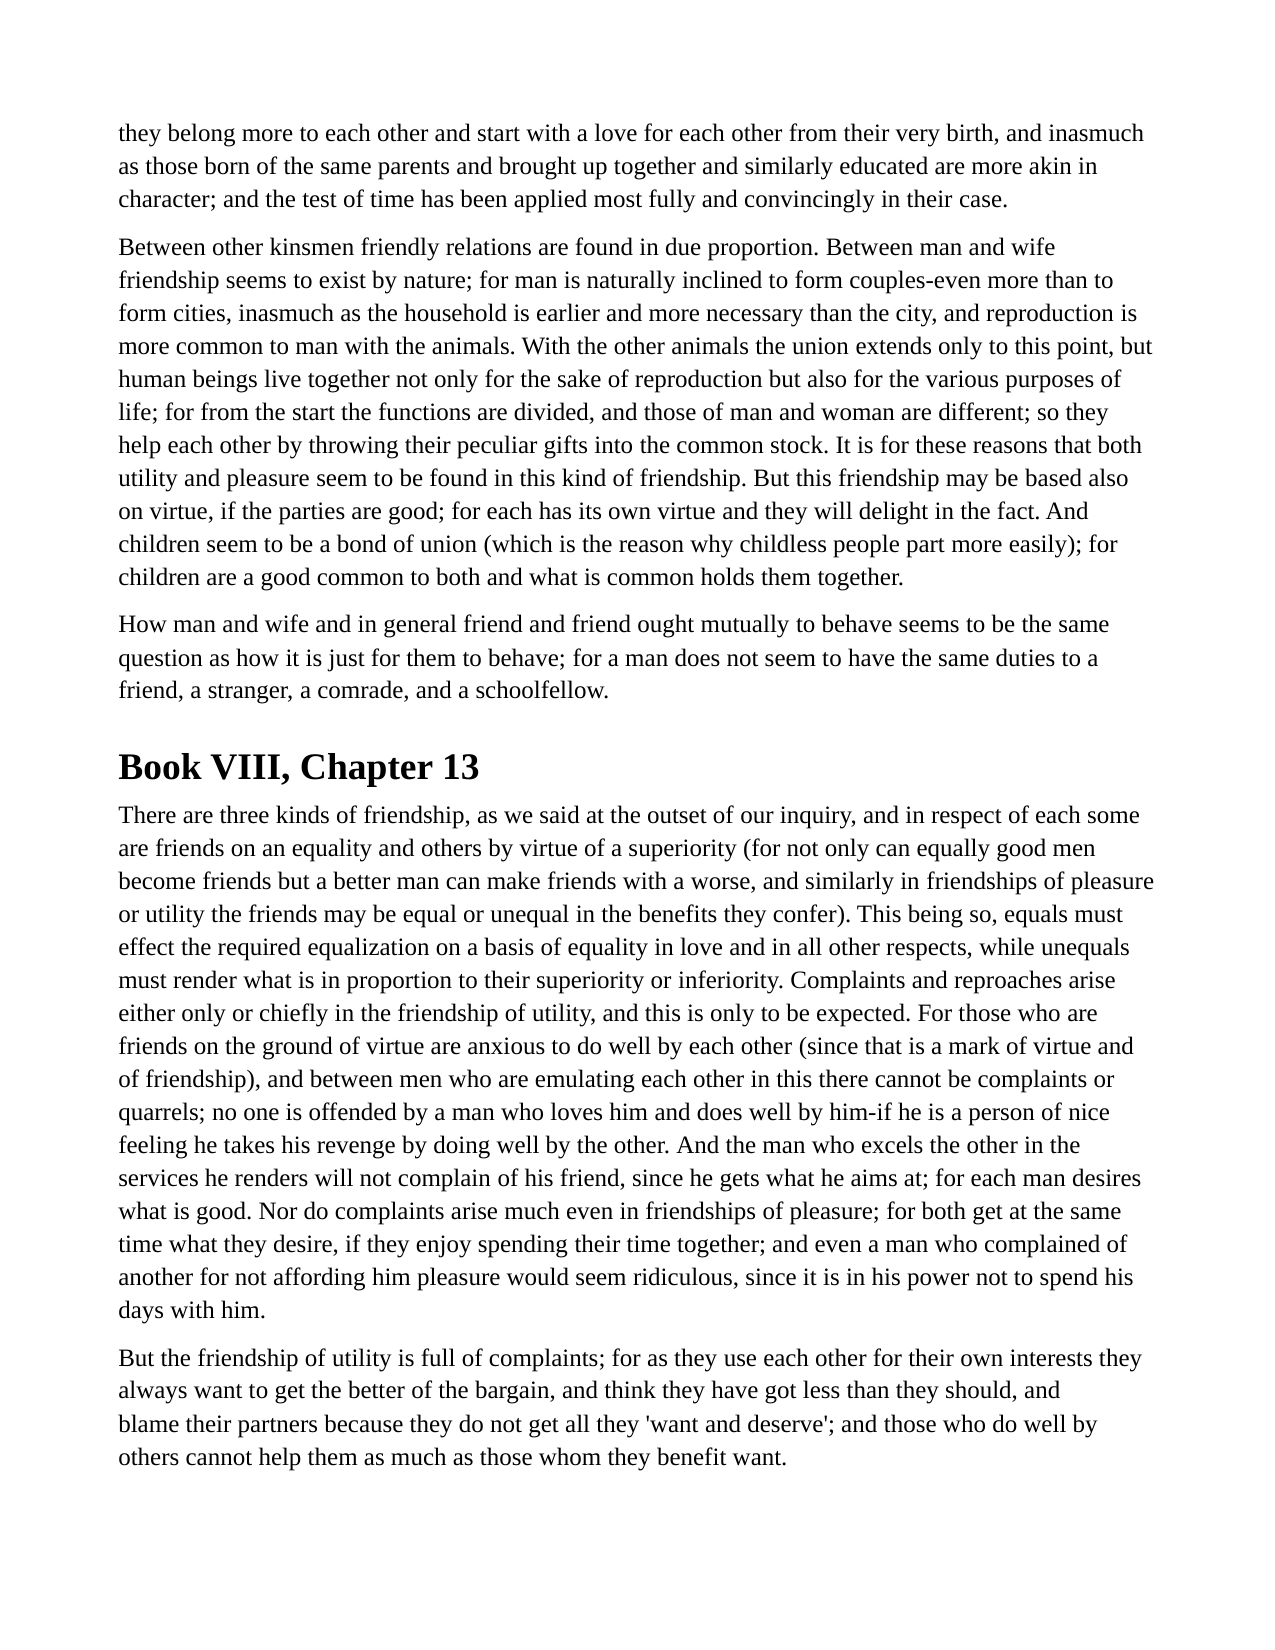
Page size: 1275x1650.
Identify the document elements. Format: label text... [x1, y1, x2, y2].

text they belong more to each other and start with a love for each other from their very birth, and inasmuch as those born of the same parents and brought up together and similarly educated are more akin in character; and the test of time has been applied most fully and convincingly in their case. [118, 118, 1157, 213]
text How man and wife and in general friend and friend ought mutually to behave seems to be the same question as how it is just for them to behave; for a man does not seem to have the same duties to a friend, a stranger, a comrade, and a schoolfellow. [118, 609, 1157, 704]
text Between other kinsmen friendly relations are found in due proportion. Between man and wife friendship seems to exist by nature; for man is naturally inclined to form couples-even more than to form cities, inasmuch as the household is earlier and more necessary than the city, and reproduction is more common to man with the animals. With the other animals the union extends only to this point, but human beings live together not only for the sake of reproduction but also for the various purposes of life; for from the start the functions are divided, and those of man and woman are different; so they help each other by throwing their peculiar gifts into the common stock. It is for these reasons that both utility and pleasure seem to be found in this kind of friendship. But this friendship may be based also on virtue, if the parties are good; for each has its own virtue and they will delight in the fact. And children seem to be a bond of union (which is the reason why childless people part more easily); for children are a good common to both and what is common holds them together. [118, 232, 1157, 591]
subtitle Book VIII, Chapter 13 [118, 744, 1157, 787]
text But the friendship of utility is full of complaints; for as they use each other for their own interests they always want to get the better of the bargain, and think they have got less than they should, and blame their partners because they do not get all they 'want and deserve'; and those who do well by others cannot help them as much as those whom they benefit want. [118, 1343, 1157, 1470]
text There are three kinds of friendship, as we said at the outset of our inquiry, and in respect of each some are friends on an equality and others by virtue of a superiority (for not only can equally good men become friends but a better man can make friends with a worse, and similarly in friendships of pleasure or utility the friends may be equal or unequal in the benefits they confer). This being so, equals must effect the required equalization on a basis of equality in love and in all other respects, while unequals must render what is in proportion to their superiority or inferiority. Complaints and reproaches arise either only or chiefly in the friendship of utility, and this is only to be expected. For those who are friends on the ground of virtue are anxious to do well by each other (since that is a mark of virtue and of friendship), and between men who are emulating each other in this there cannot be complaints or quarrels; no one is offended by a man who loves him and does well by him-if he is a person of nice feeling he takes his revenge by doing well by the other. And the man who excels the other in the services he renders will not complain of his friend, since he gets what he aims at; for each man desires what is good. Nor do complaints arise much even in friendships of pleasure; for both get at the same time what they desire, if they enjoy spending their time together; and even a man who complained of another for not affording him pleasure would seem ridiculous, since it is in his power not to spend his days with him. [118, 800, 1157, 1324]
